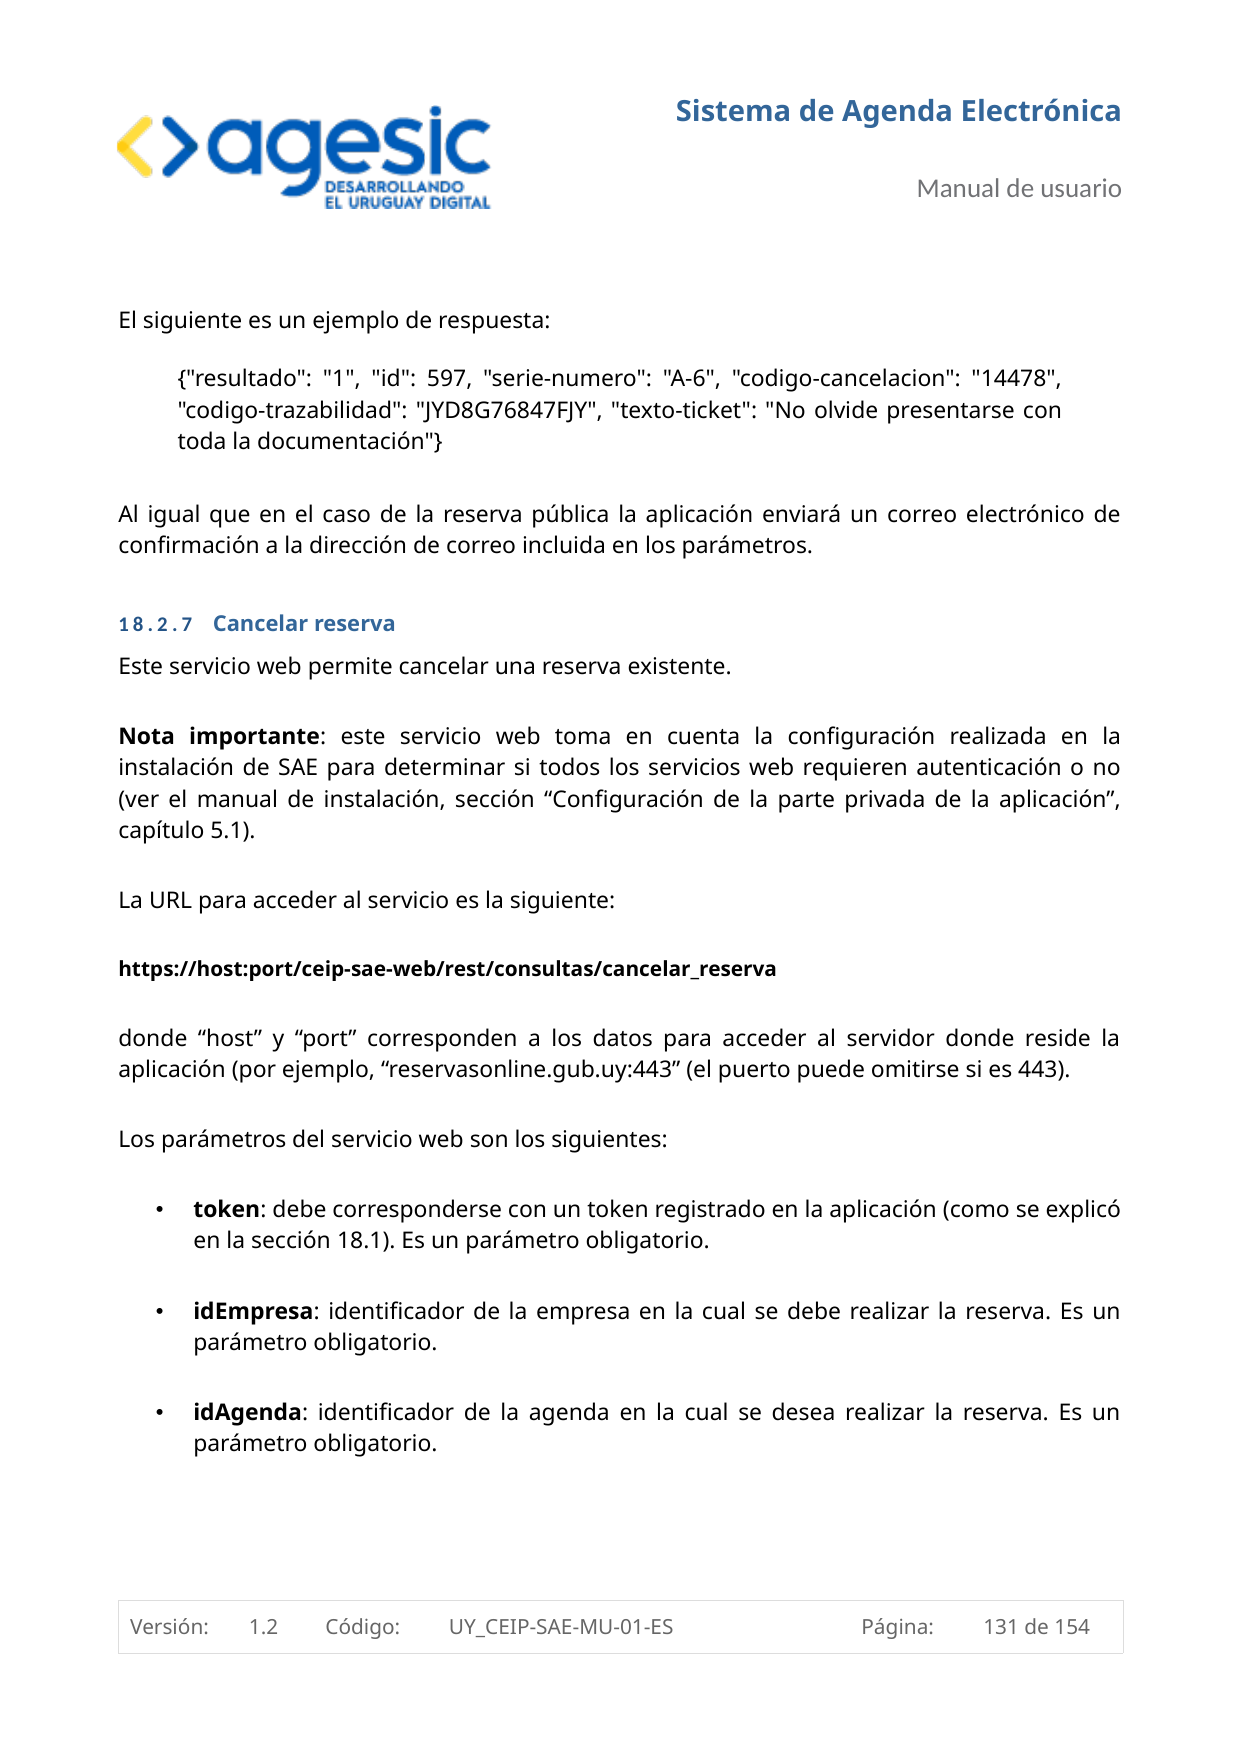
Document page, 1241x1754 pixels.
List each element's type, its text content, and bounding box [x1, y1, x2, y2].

text El siguiente es un ejemplo de respuesta: [118, 304, 1122, 335]
text La URL para acceder al servicio es la siguiente: [118, 884, 1122, 915]
list idAgenda: identificador de la agenda en la cual se desea realizar la reserva. Es un parámetro obligatorio. [156, 1396, 1122, 1459]
text {"resultado": "1", "id": 597, "serie-numero": "A-6", "codigo-cancelacion": "14478", "codigo-trazabilidad": "JYD8G76847FJY", "texto-ticket": "No olvide presentarse con toda la documentación"} [177, 362, 1063, 456]
list token: debe corresponderse con un token registrado en la aplicación (como se explicó en la sección 18.1). Es un parámetro obligatorio. [156, 1193, 1122, 1256]
text Al igual que en el caso de la reserva pública la aplicación enviará un correo electrónico de confirmación a la dirección de correo incluida en los parámetros. [118, 497, 1122, 560]
text https://host:port/ceip-sae-web/rest/consultas/cancelar_reserva [118, 954, 1122, 983]
text Los parámetros del servicio web son los siguientes: [118, 1123, 1122, 1154]
subtitle Cancelar reserva [118, 608, 1122, 638]
list idEmpresa: identificador de la empresa en la cual se debe realizar la reserva. Es un parámetro obligatorio. [156, 1295, 1122, 1357]
text Este servicio web permite cancelar una reserva existente. [118, 650, 1122, 681]
text donde “host” y “port” corresponden a los datos para acceder al servidor donde reside la aplicación (por ejemplo, “reservasonline.gub.uy:443” (el puerto puede omitirse si es 443). [118, 1022, 1122, 1084]
text Nota importante: este servicio web toma en cuenta la configuración realizada en la instalación de SAE para determinar si todos los servicios web requieren autenticación o no (ver el manual de instalación, sección “Configuración de la parte privada de la aplicación”, capítulo 5.1). [118, 720, 1122, 845]
picture [116, 105, 492, 209]
